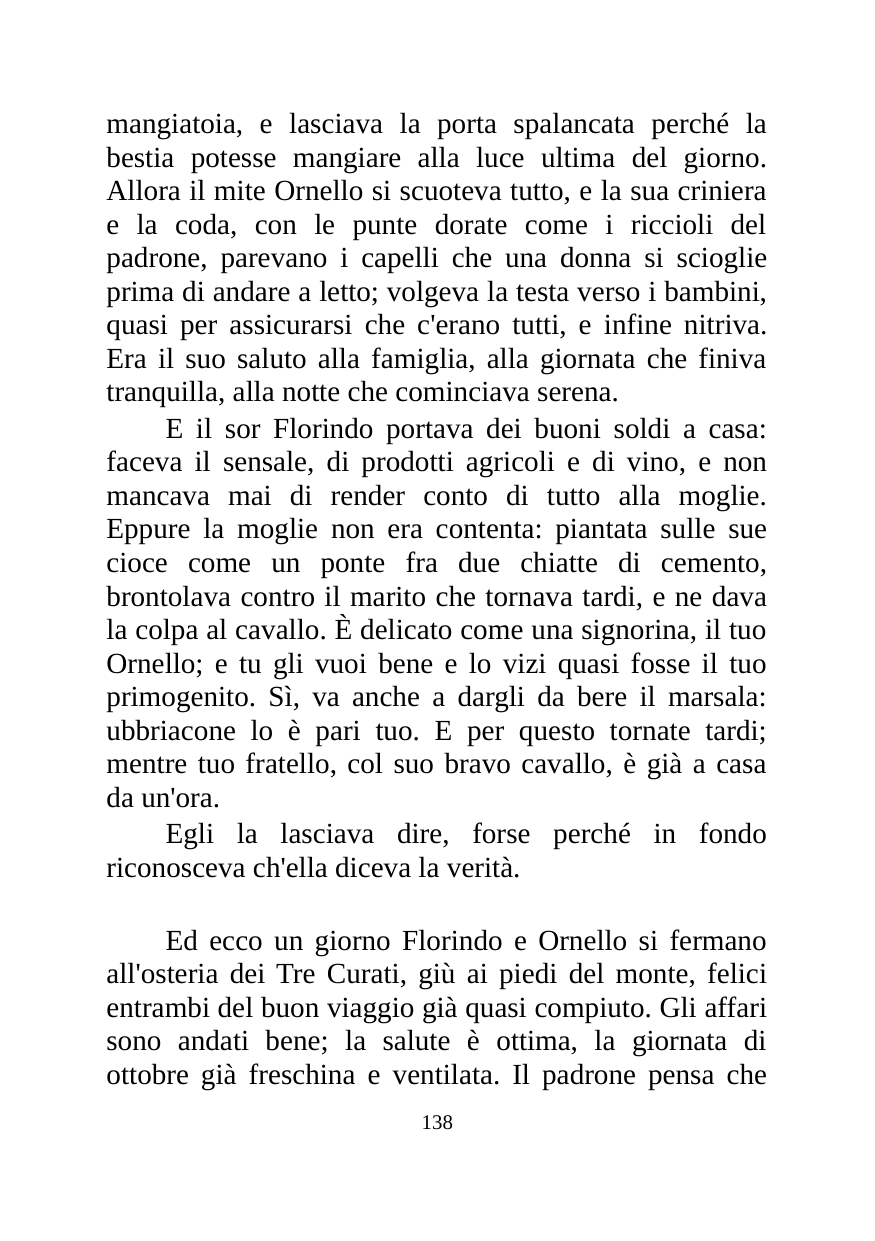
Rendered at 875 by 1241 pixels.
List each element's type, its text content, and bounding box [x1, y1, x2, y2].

text mangiatoia, e lasciava la porta spalancata perché la bestia potesse mangiare alla luce ultima del giorno. Allora il mite Ornello si scuoteva tutto, e la sua criniera e la coda, con le punte dorate come i riccioli del padrone, parevano i capelli che una donna si scioglie prima di andare a letto; volgeva la testa verso i bambini, quasi per assicurarsi che c'erano tutti, e infine nitriva. Era il suo saluto alla famiglia, alla giornata che finiva tranquilla, alla notte che cominciava serena. [106, 106, 768, 408]
text Ed ecco un giorno Florindo e Ornello si fermano all'osteria dei Tre Curati, giù ai piedi del monte, felici entrambi del buon viaggio già quasi compiuto. Gli affari sono andati bene; la salute è ottima, la giornata di ottobre già freschina e ventilata. Il padrone pensa che [106, 923, 768, 1091]
text E il sor Florindo portava dei buoni soldi a casa: faceva il sensale, di prodotti agricoli e di vino, e non mancava mai di render conto di tutto alla moglie. Eppure la moglie non era contenta: piantata sulle sue cioce come un ponte fra due chiatte di cemento, brontolava contro il marito che tornava tardi, e ne dava la colpa al cavallo. È delicato come una signorina, il tuo Ornello; e tu gli vuoi bene e lo vizi quasi fosse il tuo primogenito. Sì, va anche a dargli da bere il marsala: ubbriacone lo è pari tuo. E per questo tornate tardi; mentre tuo fratello, col suo bravo cavallo, è già a casa da un'ora. [106, 411, 768, 813]
text Egli la lasciava dire, forse perché in fondo riconosceva ch'ella diceva la verità. [106, 816, 768, 883]
